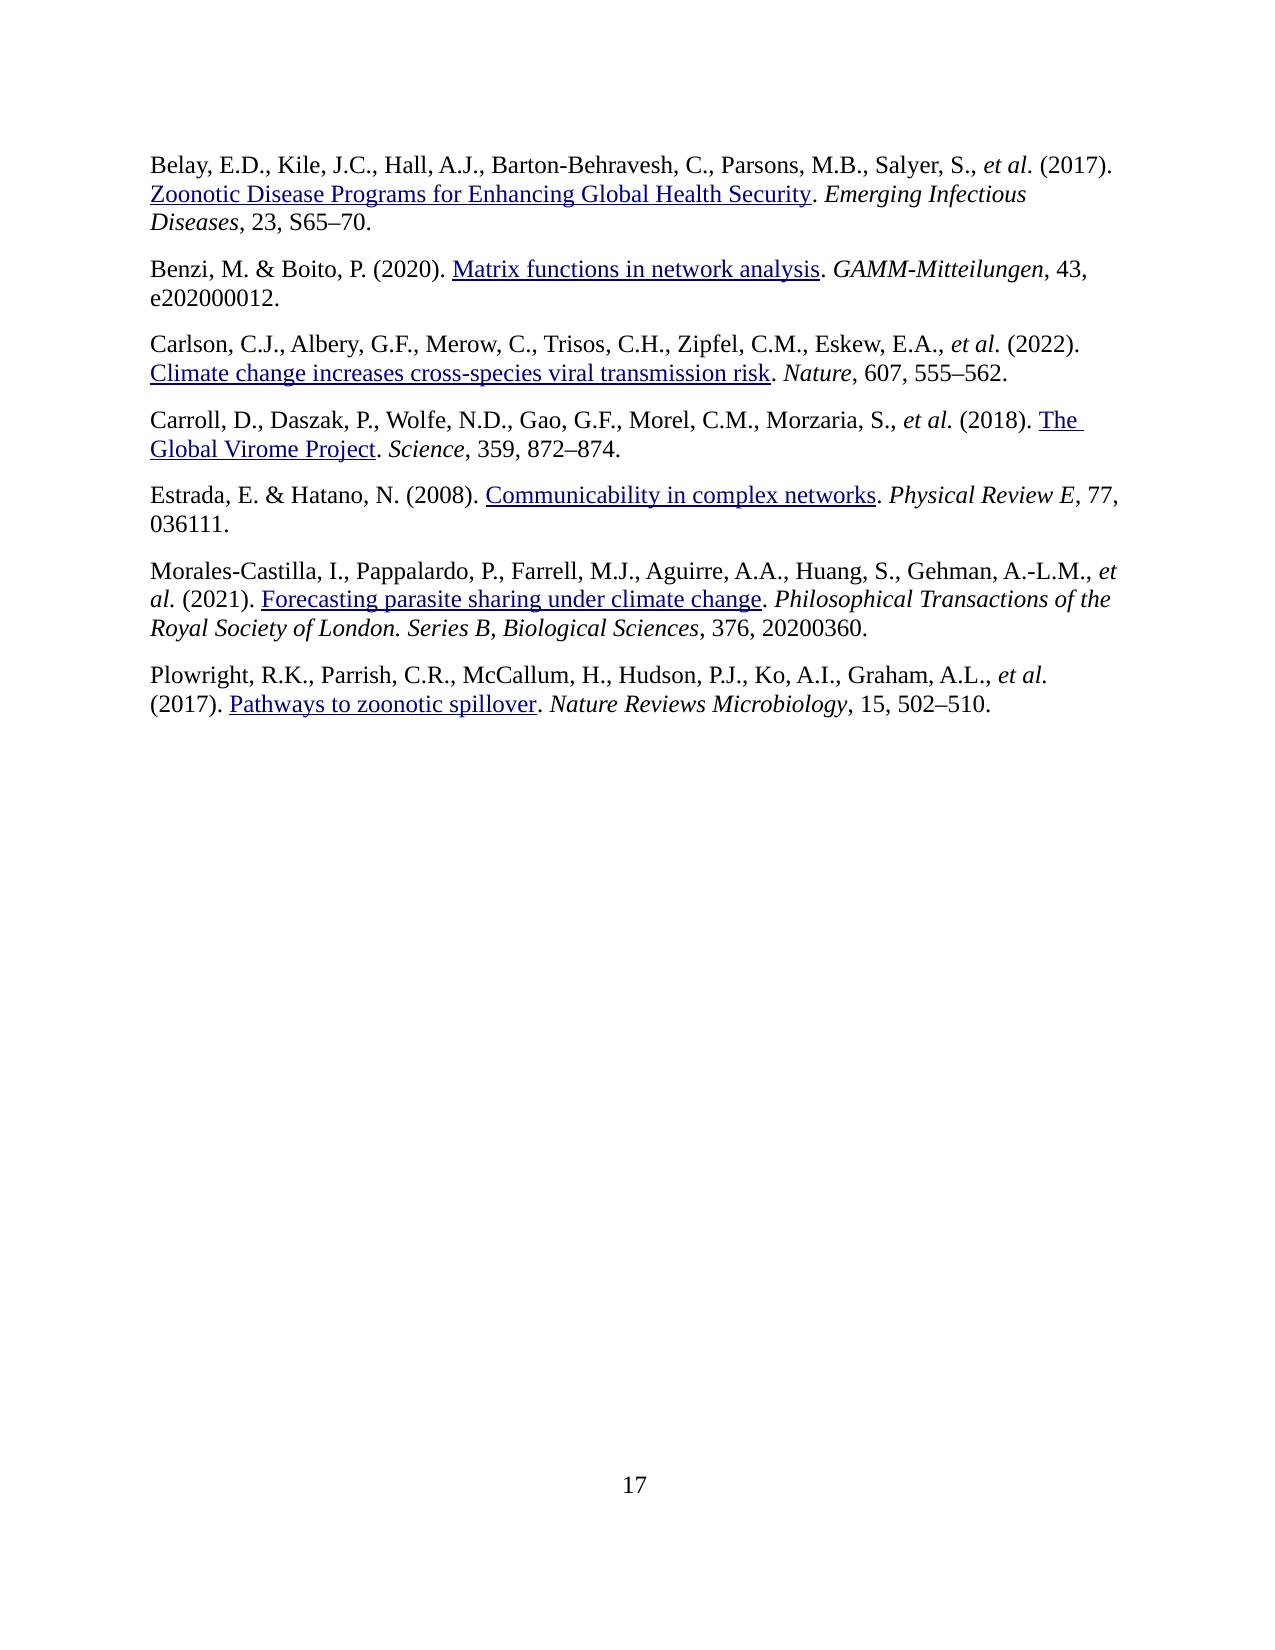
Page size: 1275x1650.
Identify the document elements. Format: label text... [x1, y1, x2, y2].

text Carroll, D., Daszak, P., Wolfe, N.D., Gao, G.F., Morel, C.M., Morzaria, S., et al. (2018). The Global Virome Project. Science, 359, 872–874. [150, 405, 1125, 462]
text Estrada, E. & Hatano, N. (2008). Communicability in complex networks. Physical Review E, 77, 036111. [150, 480, 1125, 538]
text Plowright, R.K., Parrish, C.R., McCallum, H., Hudson, P.J., Ko, A.I., Graham, A.L., et al. (2017). Pathways to zoonotic spillover. Nature Reviews Microbiology, 15, 502–510. [150, 660, 1125, 717]
text Carlson, C.J., Albery, G.F., Merow, C., Trisos, C.H., Zipfel, C.M., Eskew, E.A., et al. (2022). Climate change increases cross-species viral transmission risk. Nature, 607, 555–562. [150, 329, 1125, 387]
text Morales-Castilla, I., Pappalardo, P., Farrell, M.J., Aguirre, A.A., Huang, S., Gehman, A.-L.M., et al. (2021). Forecasting parasite sharing under climate change. Philosophical Transactions of the Royal Society of London. Series B, Biological Sciences, 376, 20200360. [150, 556, 1125, 642]
text Benzi, M. & Boito, P. (2020). Matrix functions in network analysis. GAMM-Mitteilungen, 43, e202000012. [150, 254, 1125, 312]
text Belay, E.D., Kile, J.C., Hall, A.J., Barton-Behravesh, C., Parsons, M.B., Salyer, S., et al. (2017). Zoonotic Disease Programs for Enhancing Global Health Security. Emerging Infectious Diseases, 23, S65–70. [150, 150, 1125, 236]
